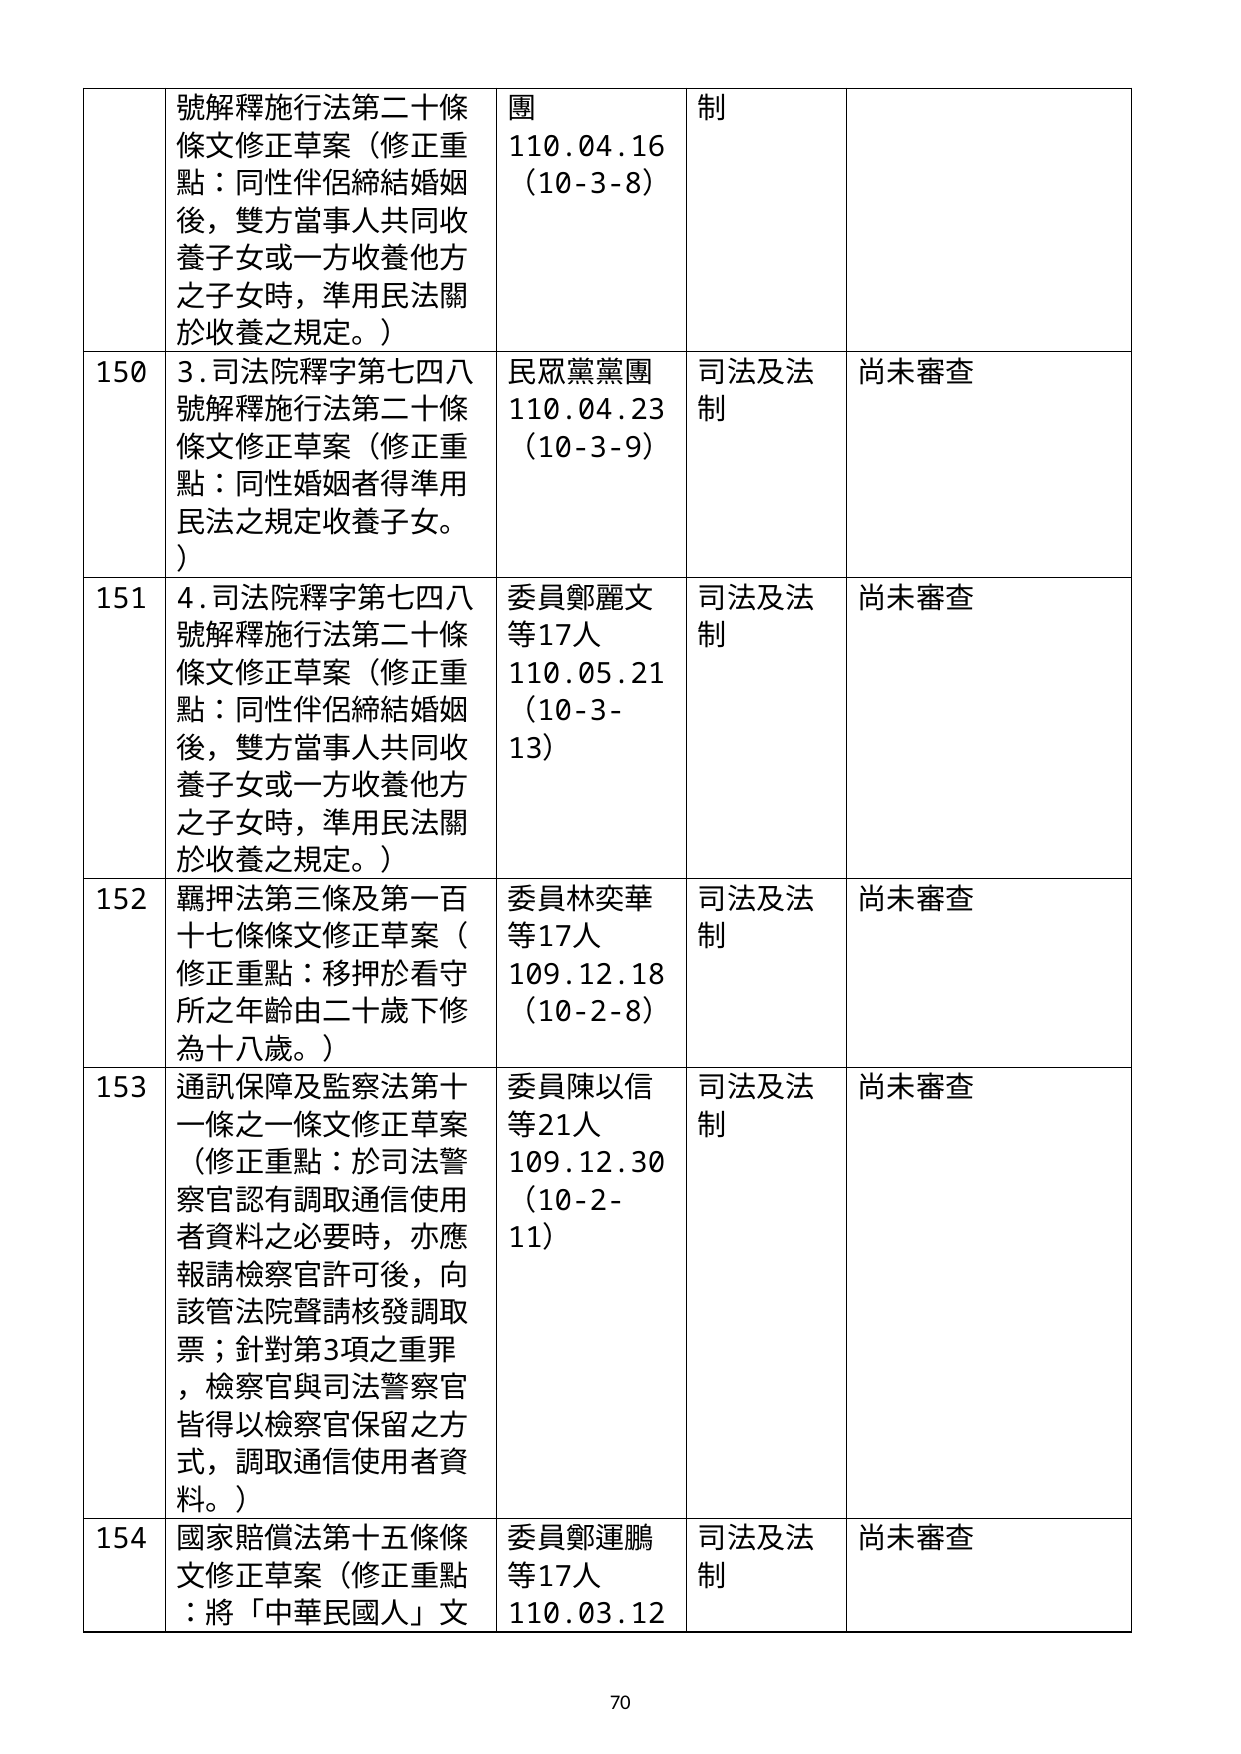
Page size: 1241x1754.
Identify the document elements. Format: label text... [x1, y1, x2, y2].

table_cell 羈押法第三條及第一百十七條條文修正草案（修正重點：移押於看守所之年齡由二十歲下修為十八歲。） [166, 879, 496, 1067]
table_cell 尚未審查 [847, 879, 1131, 1067]
table_cell 司法及法制 [687, 1068, 846, 1518]
table_cell [847, 89, 1131, 351]
table_cell 150 [84, 352, 165, 577]
table_cell 司法及法制 [687, 1519, 846, 1631]
table_cell 民眾黨黨團 110.04.23 （10-3-9） [497, 352, 686, 577]
table_cell 號解釋施行法第二十條條文修正草案（修正重點：同性伴侶締結婚姻後，雙方當事人共同收養子女或一方收養他方之子女時，準用民法關於收養之規定。） [166, 89, 496, 351]
table_cell 尚未審查 [847, 578, 1131, 878]
table_cell 154 [84, 1519, 165, 1631]
table_cell [84, 89, 165, 351]
table_cell 委員鄭運鵬等17人 110.03.12 [497, 1519, 686, 1631]
table_cell 152 [84, 879, 165, 1067]
table_cell 司法及法制 [687, 879, 846, 1067]
table_cell 國家賠償法第十五條條文修正草案（修正重點：將「中華民國人」文 [166, 1519, 496, 1631]
table_cell 尚未審查 [847, 1068, 1131, 1518]
table_cell 委員林奕華等17人 109.12.18 （10-2-8） [497, 879, 686, 1067]
table_cell 委員鄭麗文等17人 110.05.21 （10-3-13） [497, 578, 686, 878]
table_cell 制 [687, 89, 846, 351]
table_cell 3.司法院釋字第七四八號解釋施行法第二十條條文修正草案（修正重點：同性婚姻者得準用民法之規定收養子女。） [166, 352, 496, 577]
table_cell 團 110.04.16 （10-3-8） [497, 89, 686, 351]
table_cell 通訊保障及監察法第十一條之一條文修正草案（修正重點：於司法警察官認有調取通信使用者資料之必要時，亦應報請檢察官許可後，向該管法院聲請核發調取票；針對第3項之重罪，檢察官與司法警察官皆得以檢察官保留之方式，調取通信使用者資料。） [166, 1068, 496, 1518]
table_cell 委員陳以信等21人 109.12.30 （10-2-11） [497, 1068, 686, 1518]
table_cell 司法及法制 [687, 578, 846, 878]
table_cell 司法及法制 [687, 352, 846, 577]
table_cell 尚未審查 [847, 352, 1131, 577]
table_cell 4.司法院釋字第七四八號解釋施行法第二十條條文修正草案（修正重點：同性伴侶締結婚姻後，雙方當事人共同收養子女或一方收養他方之子女時，準用民法關於收養之規定。） [166, 578, 496, 878]
table_cell 尚未審查 [847, 1519, 1131, 1631]
table_cell 153 [84, 1068, 165, 1518]
table_cell 151 [84, 578, 165, 878]
